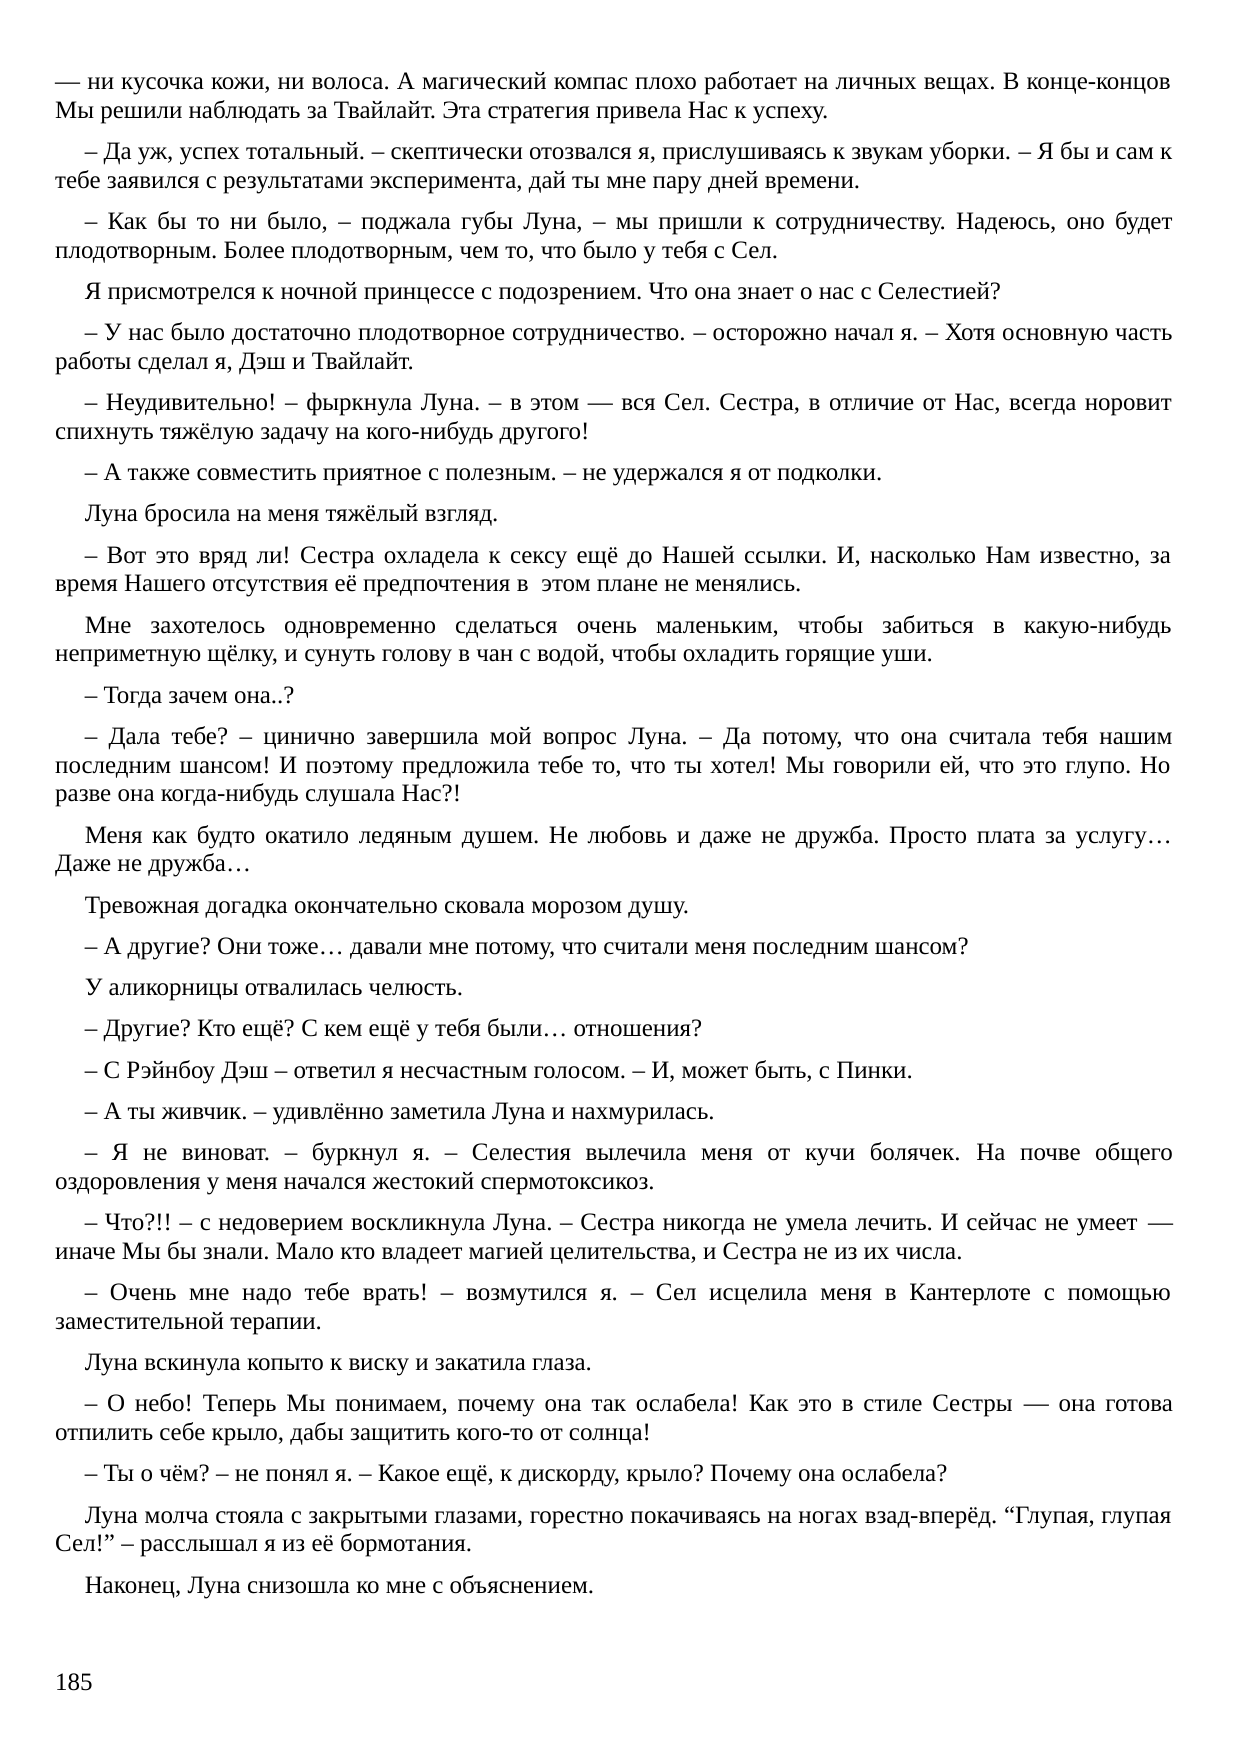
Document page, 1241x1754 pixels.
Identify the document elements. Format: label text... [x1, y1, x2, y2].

text – Вот это вряд ли! Сестра охладела к сексу ещё до Нашей ссылки. И, насколько Нам известно, за время Нашего отсутствия её предпочтения в этом плане не менялись. [55, 540, 1173, 597]
text Я присмотрелся к ночной принцессе с подозрением. Что она знает о нас с Селестией? [55, 276, 1173, 305]
text Луна бросила на меня тяжёлый взгляд. [55, 498, 1173, 527]
text – Что?!! – с недоверием воскликнула Луна. – Сестра никогда не умела лечить. И сейчас не умеет — иначе Мы бы знали. Мало кто владеет магией целительства, и Сестра не из их числа. [55, 1207, 1173, 1265]
text Мне захотелось одновременно сделаться очень маленьким, чтобы забиться в какую-нибудь неприметную щёлку, и сунуть голову в чан с водой, чтобы охладить горящие уши. [55, 610, 1173, 667]
text – А другие? Они тоже… давали мне потому, что считали меня последним шансом? [55, 931, 1173, 960]
text – Тогда зачем она..? [55, 680, 1173, 708]
text У аликорницы отвалилась челюсть. [55, 972, 1173, 1001]
text Наконец, Луна снизошла ко мне с объяснением. [55, 1570, 1173, 1598]
text – А также совместить приятное с полезным. – не удержался я от подколки. [55, 457, 1173, 486]
text – У нас было достаточно плодотворное сотрудничество. – осторожно начал я. – Хотя основную часть работы сделал я, Дэш и Твайлайт. [55, 317, 1173, 375]
text – Да уж, успех тотальный. – скептически отозвался я, прислушиваясь к звукам уборки. – Я бы и сам к тебе заявился с результатами эксперимента, дай ты мне пару дней времени. [55, 136, 1173, 193]
text – Дала тебе? – цинично завершила мой вопрос Луна. – Да потому, что она считала тебя нашим последним шансом! И поэтому предложила тебе то, что ты хотел! Мы говорили ей, что это глупо. Но разве она когда-нибудь слушала Нас?! [55, 721, 1173, 807]
text – Другие? Кто ещё? С кем ещё у тебя были… отношения? [55, 1013, 1173, 1042]
text Луна молча стояла с закрытыми глазами, горестно покачиваясь на ногах взад-вперёд. “Глупая, глупая Сел!” – расслышал я из её бормотания. [55, 1500, 1173, 1557]
text – О небо! Теперь Мы понимаем, почему она так ослабела! Как это в стиле Сестры — она готова отпилить себе крыло, дабы защитить кого-то от солнца! [55, 1388, 1173, 1446]
text – Ты о чём? – не понял я. – Какое ещё, к дискорду, крыло? Почему она ослабела? [55, 1458, 1173, 1487]
text – Очень мне надо тебе врать! – возмутился я. – Сел исцелила меня в Кантерлоте с помощью заместительной терапии. [55, 1277, 1173, 1335]
text Меня как будто окатило ледяным душем. Не любовь и даже не дружба. Просто плата за услугу… Даже не дружба… [55, 820, 1173, 877]
text – Я не виноват. – буркнул я. – Селестия вылечила меня от кучи болячек. На почве общего оздоровления у меня начался жестокий спермотоксикоз. [55, 1137, 1173, 1195]
text Тревожная догадка окончательно сковала морозом душу. [55, 890, 1173, 918]
text Луна вскинула копыто к виску и закатила глаза. [55, 1347, 1173, 1376]
text – С Рэйнбоу Дэш – ответил я несчастным голосом. – И, может быть, с Пинки. [55, 1055, 1173, 1083]
text – Как бы то ни было, – поджала губы Луна, – мы пришли к сотрудничеству. Надеюсь, оно будет плодотворным. Более плодотворным, чем то, что было у тебя с Сел. [55, 206, 1173, 263]
text — ни кусочка кожи, ни волоса. А магический компас плохо работает на личных вещах. В конце-концов Мы решили наблюдать за Твайлайт. Эта стратегия привела Нас к успеху. [55, 66, 1173, 123]
text – А ты живчик. – удивлённо заметила Луна и нахмурилась. [55, 1096, 1173, 1125]
text – Неудивительно! – фыркнула Луна. – в этом — вся Сел. Сестра, в отличие от Нас, всегда норовит спихнуть тяжёлую задачу на кого-нибудь другого! [55, 387, 1173, 445]
